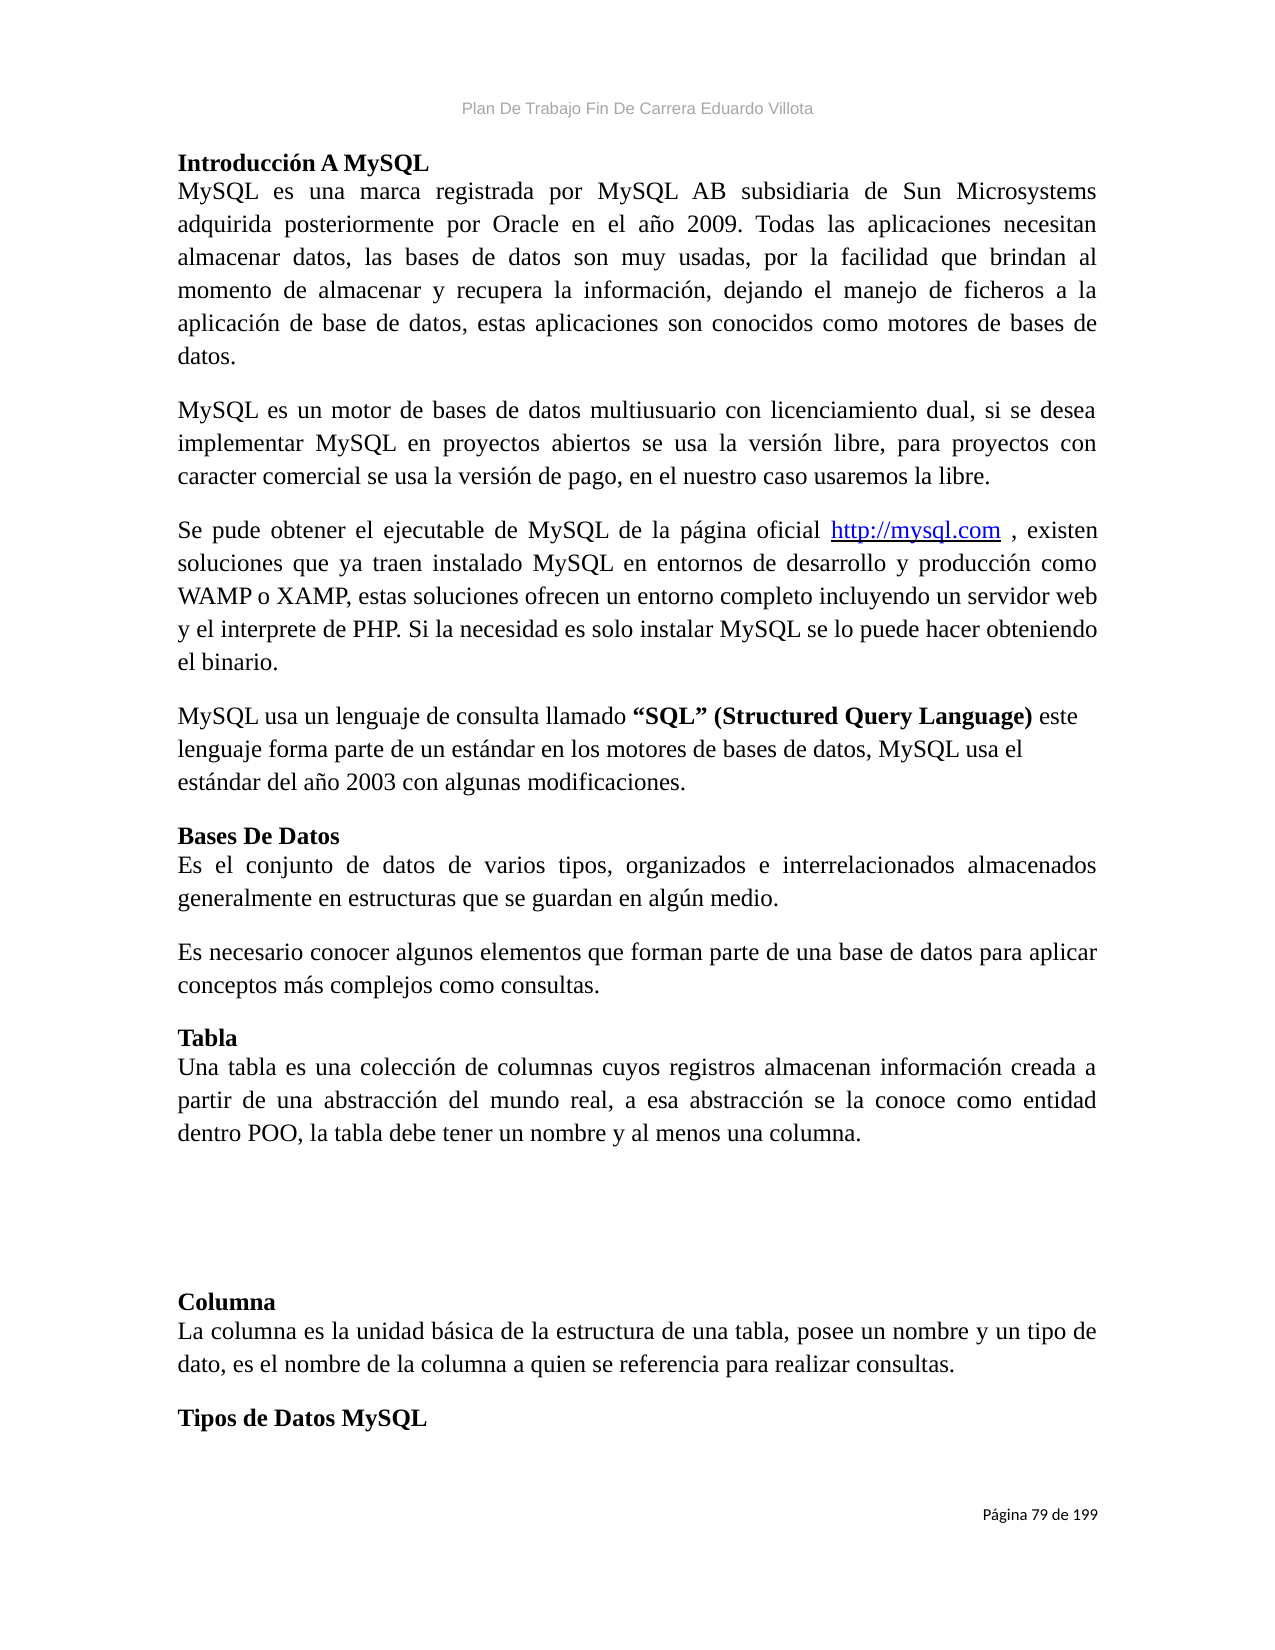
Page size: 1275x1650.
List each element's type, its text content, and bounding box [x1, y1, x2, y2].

text Columna [177, 1287, 1098, 1316]
text Introducción A MySQL [177, 148, 1098, 176]
text Es el conjunto de datos de varios tipos, organizados e interrelacionados almacenados generalmente en estructuras que se guardan en algún medio. [177, 850, 1098, 912]
text MySQL es una marca registrada por MySQL AB subsidiaria de Sun Microsystems adquirida posteriormente por Oracle en el año 2009. Todas las aplicaciones necesitan almacenar datos, las bases de datos son muy usadas, por la facilidad que brindan al momento de almacenar y recupera la información, dejando el manejo de ficheros a la aplicación de base de datos, estas aplicaciones son conocidos como motores de bases de datos. [177, 176, 1098, 370]
text Tipos de Datos MySQL [177, 1403, 1098, 1432]
text La columna es la unidad básica de la estructura de una tabla, posee un nombre y un tipo de dato, es el nombre de la columna a quien se referencia para realizar consultas. [177, 1316, 1098, 1378]
text Tabla [177, 1023, 1098, 1052]
text MySQL es un motor de bases de datos multiusuario con licenciamiento dual, si se desea implementar MySQL en proyectos abiertos se usa la versión libre, para proyectos con caracter comercial se usa la versión de pago, en el nuestro caso usaremos la libre. [177, 395, 1098, 490]
text Es necesario conocer algunos elementos que forman parte de una base de datos para aplicar conceptos más complejos como consultas. [177, 937, 1098, 998]
text Una tabla es una colección de columnas cuyos registros almacenan información creada a partir de una abstracción del mundo real, a esa abstracción se la conoce como entidad dentro POO, la tabla debe tener un nombre y al menos una columna. [177, 1052, 1098, 1147]
text Se pude obtener el ejecutable de MySQL de la página oficial http://mysql.com , existen soluciones que ya traen instalado MySQL en entornos de desarrollo y producción como WAMP o XAMP, estas soluciones ofrecen un entorno completo incluyendo un servidor web y el interprete de PHP. Si la necesidad es solo instalar MySQL se lo puede hacer obteniendo el binario. [177, 515, 1098, 676]
text Bases De Datos [177, 821, 1098, 850]
text MySQL usa un lenguaje de consulta llamado “SQL” (Structured Query Language) este lenguaje forma parte de un estándar en los motores de bases de datos, MySQL usa el estándar del año 2003 con algunas modificaciones. [177, 701, 1098, 796]
